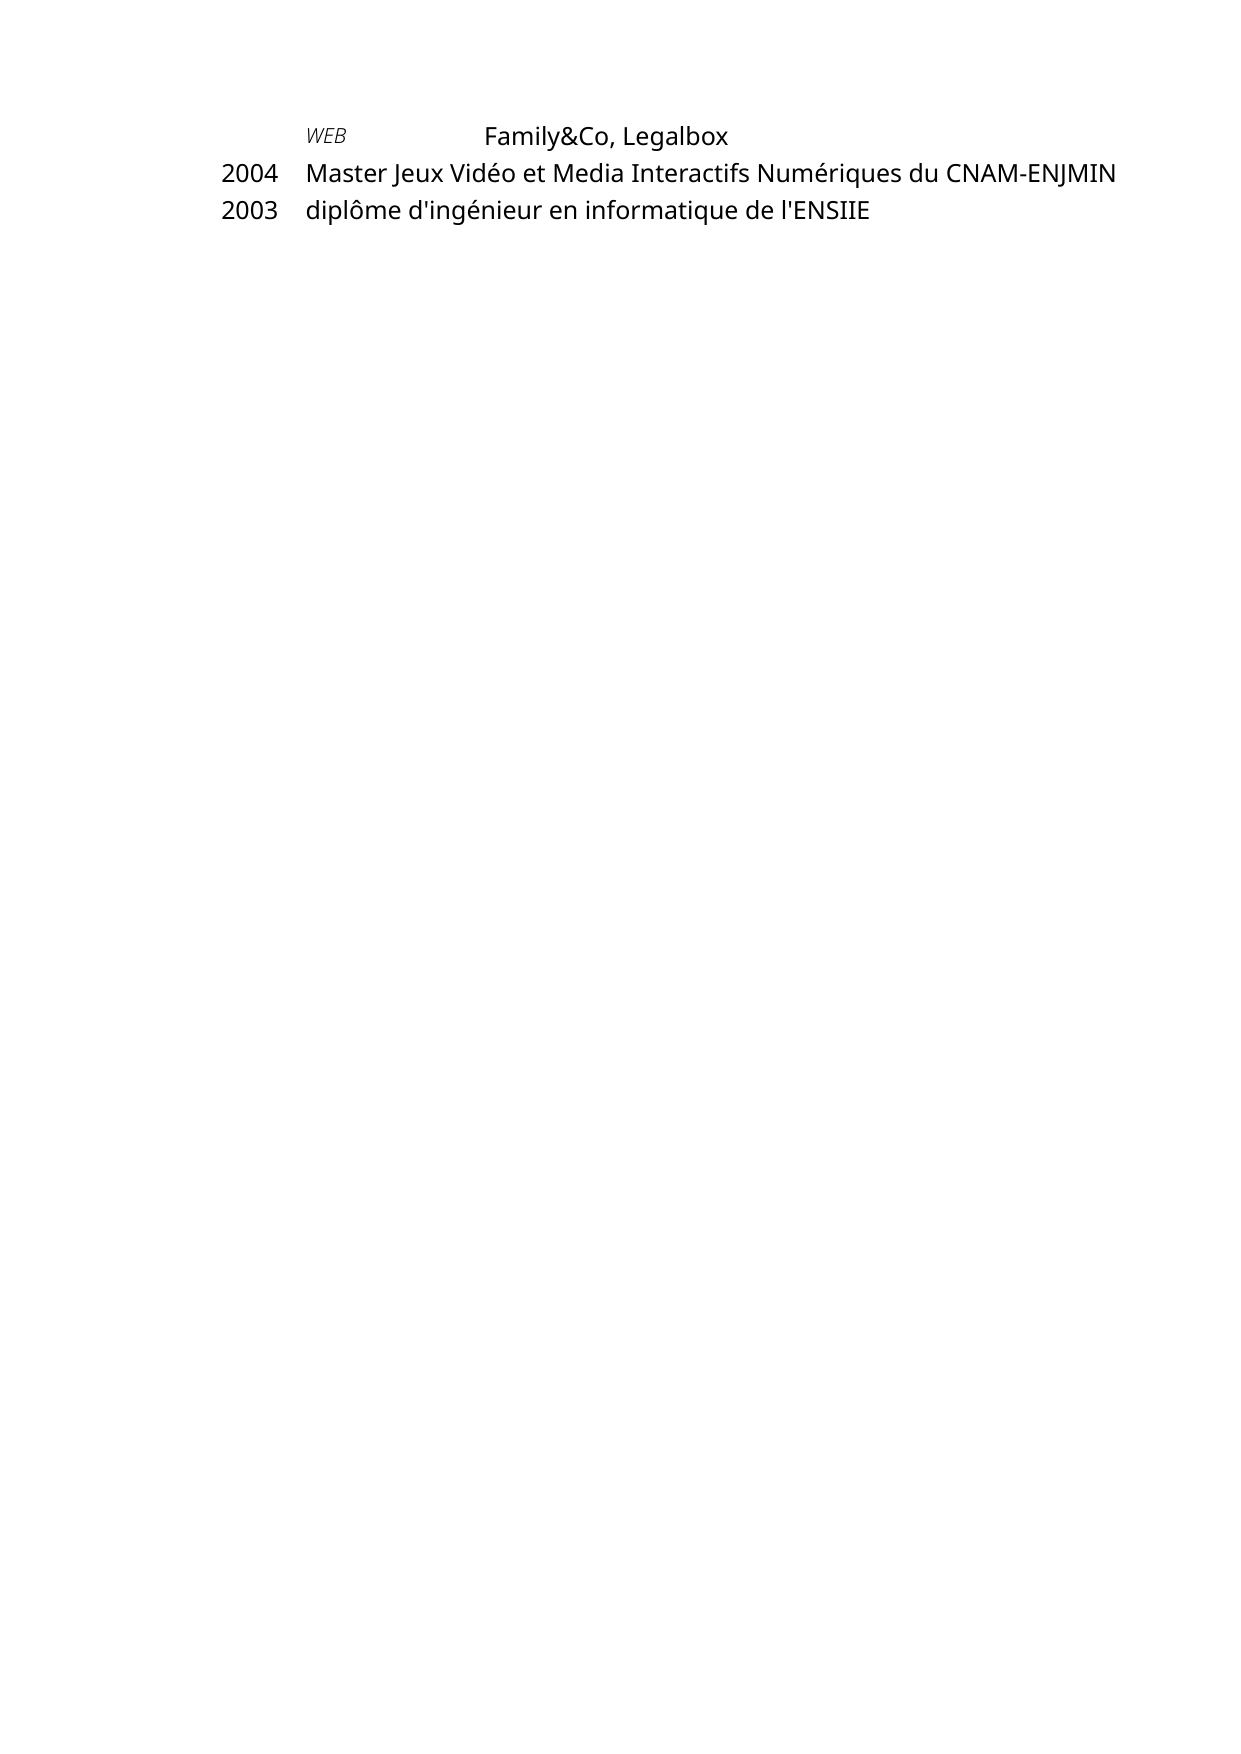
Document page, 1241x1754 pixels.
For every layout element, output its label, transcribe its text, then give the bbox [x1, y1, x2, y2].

table_cell [118, 152, 221, 189]
table_cell [287, 189, 305, 226]
table_cell [287, 118, 305, 152]
table_cell [118, 118, 221, 152]
table_cell [221, 118, 287, 152]
table_cell [287, 152, 305, 189]
table_cell [118, 189, 221, 226]
table_cell 2004 [221, 152, 287, 189]
table_cell 2003 [221, 189, 287, 226]
table_cell Family&Co, Legalbox [484, 118, 1122, 152]
table_cell diplôme d'ingénieur en informatique de l'ENSIIE [305, 189, 1122, 226]
table_cell [465, 118, 484, 152]
table_cell Web [305, 118, 465, 152]
table_cell Master Jeux Vidéo et Media Interactifs Numériques du CNAM-ENJMIN [305, 152, 1122, 189]
